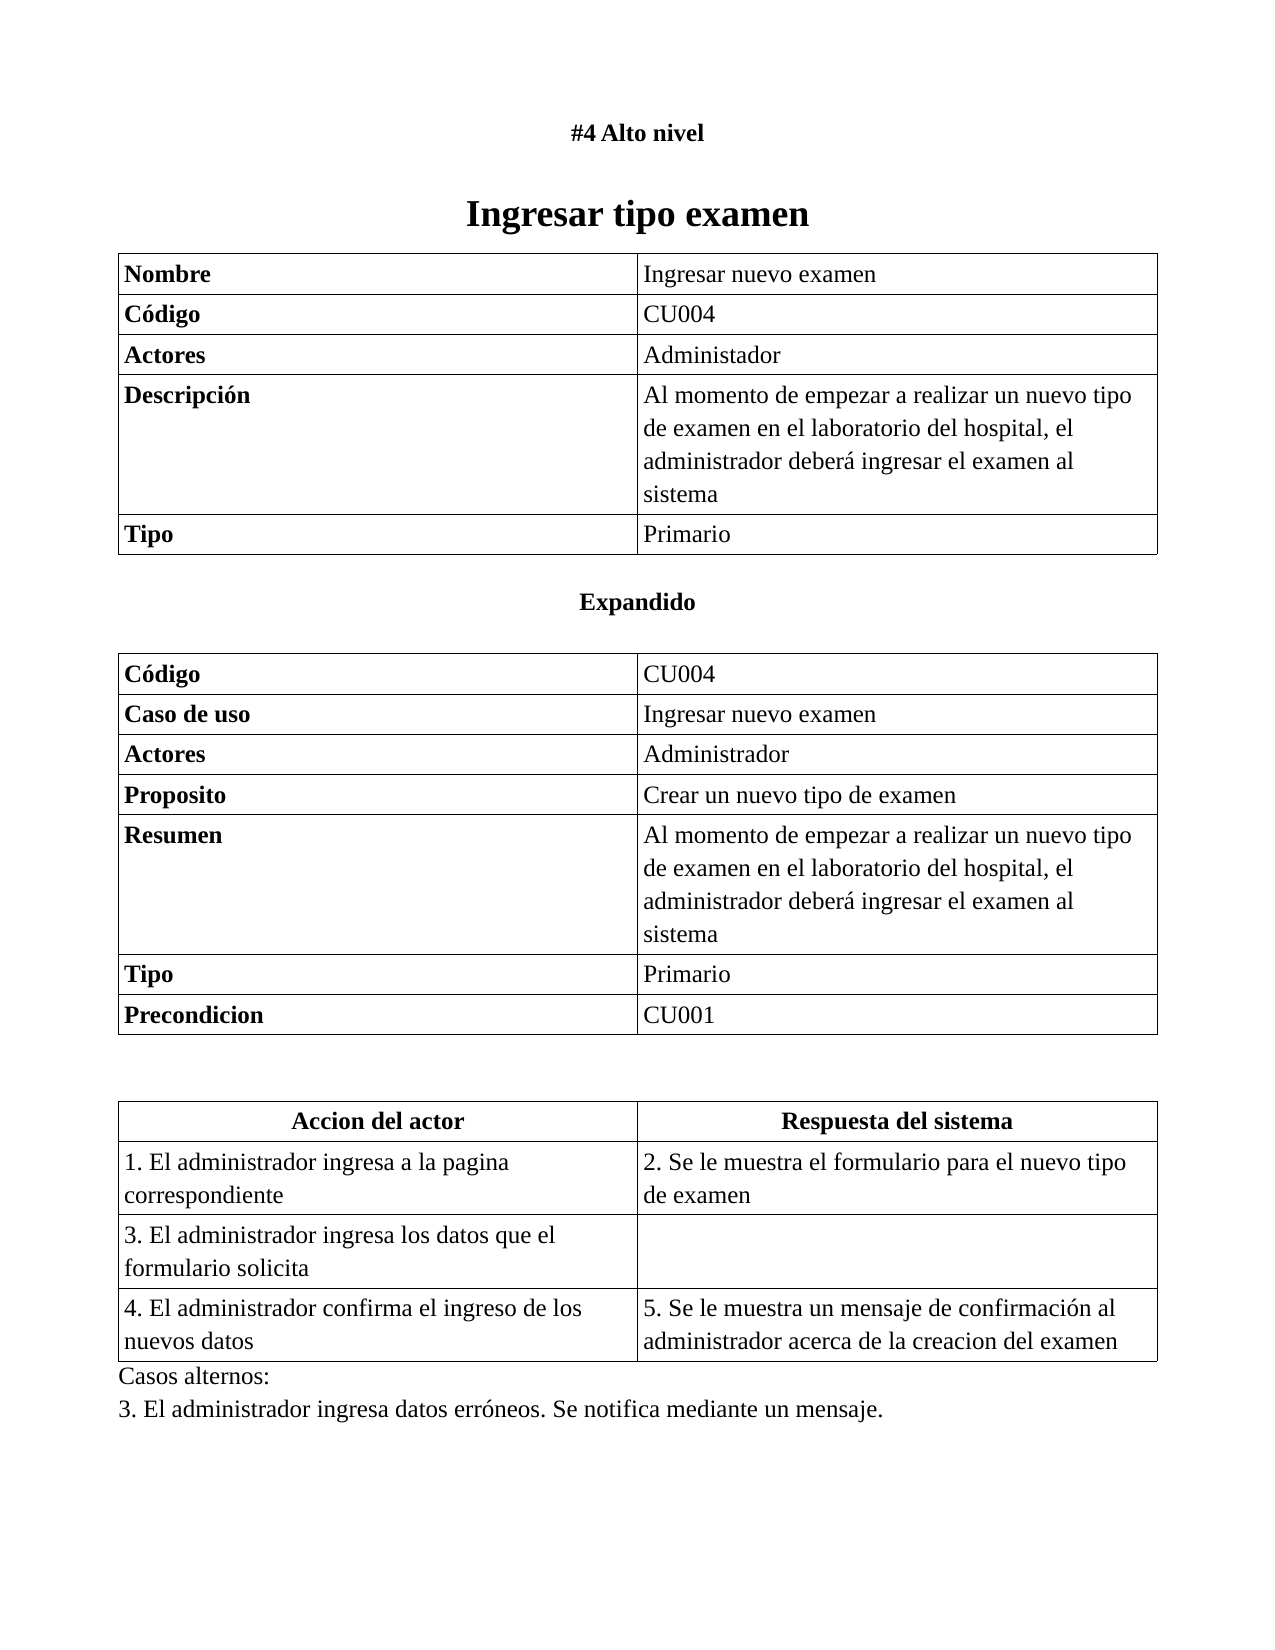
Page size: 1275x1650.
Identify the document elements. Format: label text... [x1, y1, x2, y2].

table_cell CU001 [638, 995, 1157, 1034]
table_cell Resumen [119, 815, 637, 954]
table_header CU004 [638, 654, 1157, 693]
table_cell Precondicion [119, 995, 637, 1034]
table_header Respuesta del sistema [638, 1102, 1157, 1141]
table_cell Al momento de empezar a realizar un nuevo tipo de examen en el laboratorio del hospital, el administrador deberá ingresar el examen al sistema [638, 375, 1157, 514]
table_cell Administador [638, 335, 1157, 374]
text Expandido [118, 587, 1157, 616]
table_cell Administrador [638, 735, 1157, 774]
table_cell Proposito [119, 775, 637, 814]
text Casos alternos: [118, 1362, 1157, 1390]
table_cell Tipo [119, 515, 637, 554]
table_cell Primario [638, 955, 1157, 994]
table_cell Tipo [119, 955, 637, 994]
table_cell CU004 [638, 295, 1157, 334]
table_cell Caso de uso [119, 695, 637, 734]
table_cell [638, 1215, 1157, 1287]
subtitle Ingresar tipo examen [118, 191, 1157, 234]
table_cell 5. Se le muestra un mensaje de confirmación al administrador acerca de la creacion del examen [638, 1289, 1157, 1361]
text 3. El administrador ingresa datos erróneos. Se notifica mediante un mensaje. [118, 1394, 1157, 1423]
table_cell Primario [638, 515, 1157, 554]
table_header Nombre [119, 254, 637, 294]
table_header Ingresar nuevo examen [638, 254, 1157, 294]
table_header Código [119, 654, 637, 693]
table_cell 4. El administrador confirma el ingreso de los nuevos datos [119, 1289, 637, 1361]
table_cell Al momento de empezar a realizar un nuevo tipo de examen en el laboratorio del hospital, el administrador deberá ingresar el examen al sistema [638, 815, 1157, 954]
table_cell 1. El administrador ingresa a la pagina correspondiente [119, 1142, 637, 1214]
text #4 Alto nivel [118, 118, 1157, 147]
table_cell Ingresar nuevo examen [638, 695, 1157, 734]
table_cell Actores [119, 735, 637, 774]
table_cell Actores [119, 335, 637, 374]
table_cell Descripción [119, 375, 637, 514]
table_cell 2. Se le muestra el formulario para el nuevo tipo de examen [638, 1142, 1157, 1214]
table_cell Código [119, 295, 637, 334]
table_cell Crear un nuevo tipo de examen [638, 775, 1157, 814]
table_cell 3. El administrador ingresa los datos que el formulario solicita [119, 1215, 637, 1287]
table_header Accion del actor [119, 1102, 637, 1141]
